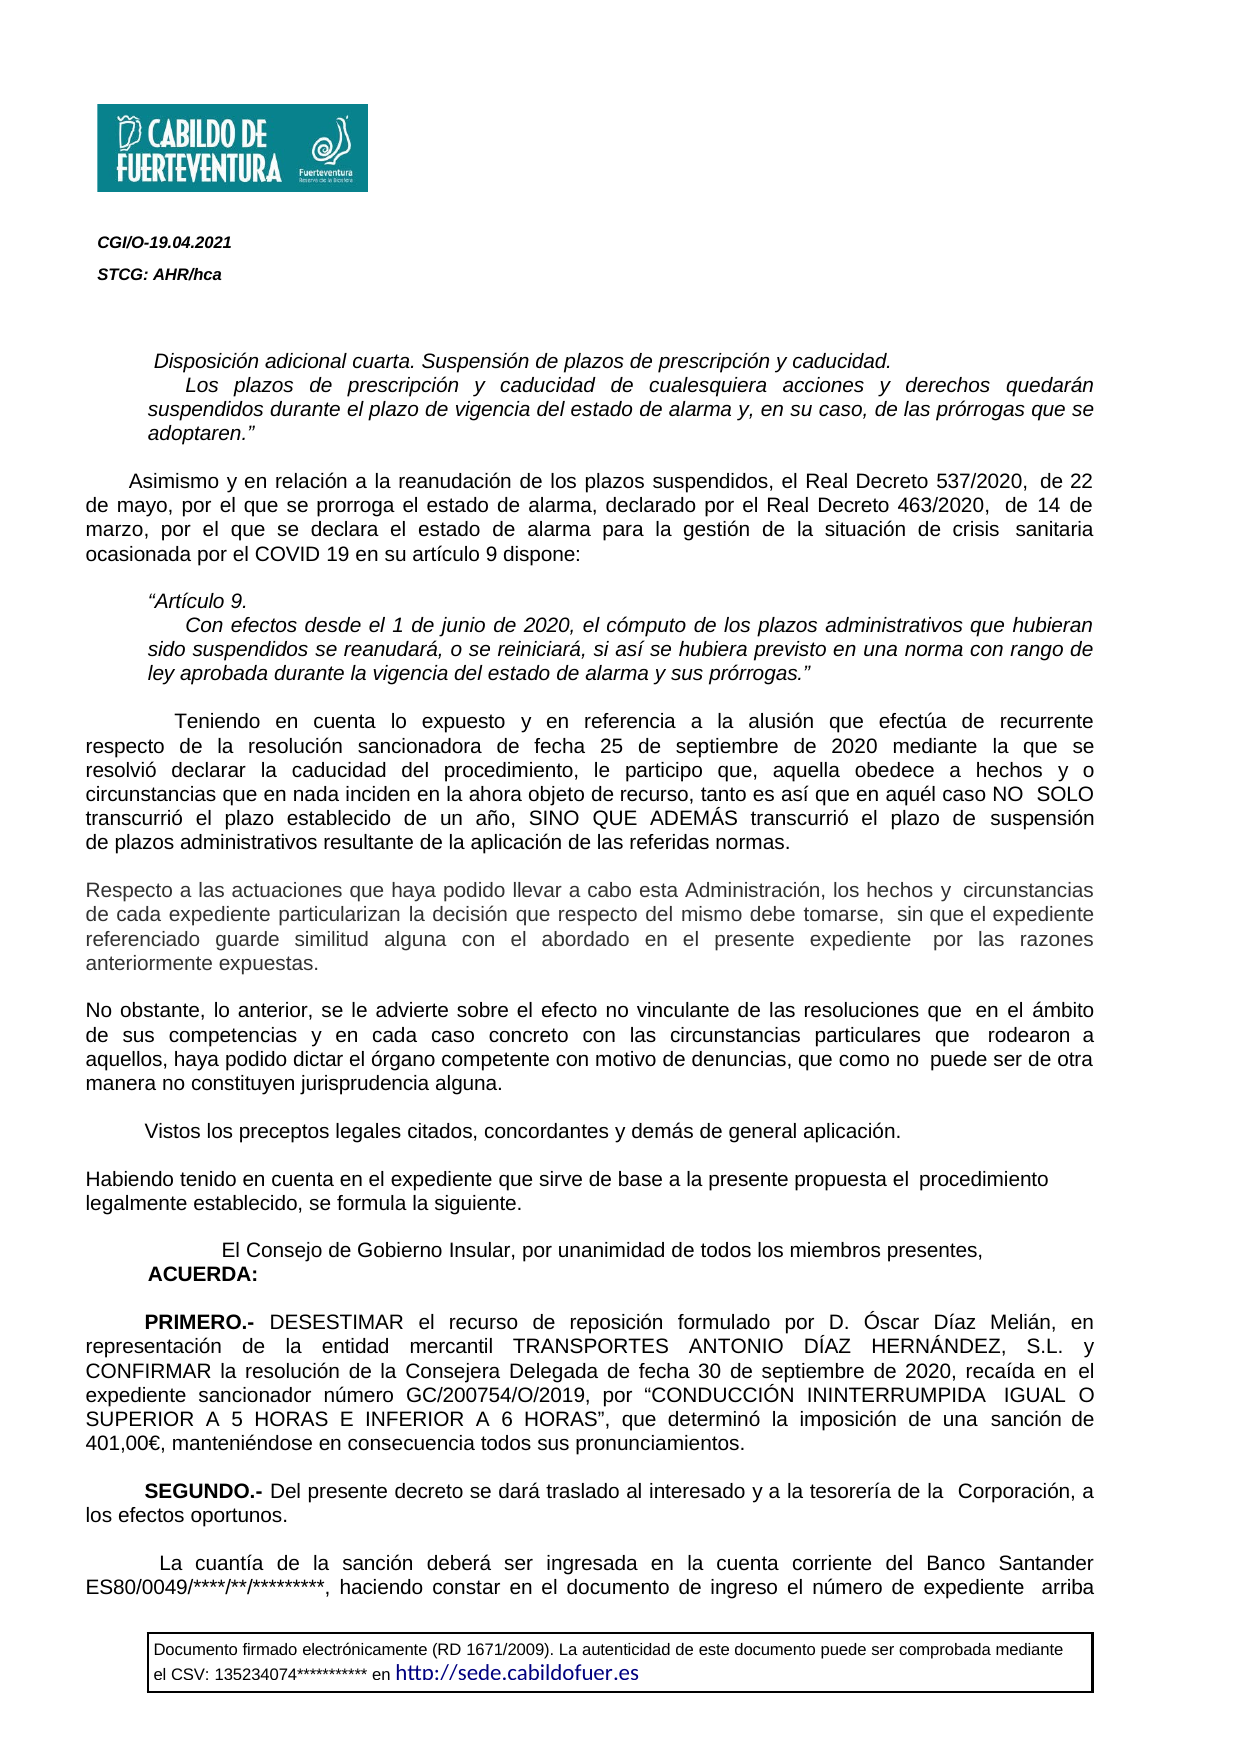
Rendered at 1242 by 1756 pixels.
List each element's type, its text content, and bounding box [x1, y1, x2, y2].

text Vistos los preceptos legales citados, concordantes y demás de general aplicación. [85, 1118, 1106, 1142]
text “Artículo 9. [148, 589, 1106, 613]
text SEGUNDO.- Del presente decreto se dará traslado al interesado y a la tesorería de la Corporación, a los efectos oportunos. [85, 1479, 1094, 1527]
text No obstante, lo anterior, se le advierte sobre el efecto no vinculante de las resoluciones que en el ámbito de sus competencias y en cada caso concreto con las circunstancias particulares que rodearon a aquellos, haya podido dictar el órgano competente con motivo de denuncias, que como no puede ser de otra manera no constituyen jurisprudencia alguna. [85, 998, 1094, 1095]
text Con efectos desde el 1 de junio de 2020, el cómputo de los plazos administrativos que hubieran sido suspendidos se reanudará, o se reiniciará, si así se hubiera previsto en una norma con rango de ley aprobada durante la vigencia del estado de alarma y sus prórrogas.” [148, 613, 1094, 685]
text Respecto a las actuaciones que haya podido llevar a cabo esta Administración, los hechos y circunstancias de cada expediente particularizan la decisión que respecto del mismo debe tomarse, sin que el expediente referenciado guarde similitud alguna con el abordado en el presente expediente por las razones anteriormente expuestas. [85, 878, 1094, 974]
subtitle ACUERDA: [148, 1262, 1106, 1286]
text El Consejo de Gobierno Insular, por unanimidad de todos los miembros presentes, [221, 1238, 1106, 1262]
text La cuantía de la sanción deberá ser ingresada en la cuenta corriente del Banco Santander ES80/0049/****/**/*********, haciendo constar en el documento de ingreso el número de expediente arriba [85, 1551, 1094, 1599]
text Habiendo tenido en cuenta en el expediente que sirve de base a la presente propuesta el procedimiento legalmente establecido, se formula la siguiente. [85, 1167, 1086, 1215]
text PRIMERO.- DESESTIMAR el recurso de reposición formulado por D. Óscar Díaz Melián, en representación de la entidad mercantil TRANSPORTES ANTONIO DÍAZ HERNÁNDEZ, S.L. y CONFIRMAR la resolución de la Consejera Delegada de fecha 30 de septiembre de 2020, recaída en el expediente sancionador número GC/200754/O/2019, por “CONDUCCIÓN ININTERRUMPIDA IGUAL O SUPERIOR A 5 HORAS E INFERIOR A 6 HORAS”, que determinó la imposición de una sanción de 401,00€, manteniéndose en consecuencia todos sus pronunciamientos. [85, 1310, 1095, 1455]
text Disposición adicional cuarta. Suspensión de plazos de prescripción y caducidad. [153, 349, 1106, 373]
text Los plazos de prescripción y caducidad de cualesquiera acciones y derechos quedarán suspendidos durante el plazo de vigencia del estado de alarma y, en su caso, de las prórrogas que se adoptaren.” [148, 373, 1094, 445]
text Teniendo en cuenta lo expuesto y en referencia a la alusión que efectúa de recurrente respecto de la resolución sancionadora de fecha 25 de septiembre de 2020 mediante la que se resolvió declarar la caducidad del procedimiento, le participo que, aquella obedece a hechos y o circunstancias que en nada inciden en la ahora objeto de recurso, tanto es así que en aquél caso NO SOLO transcurrió el plazo establecido de un año, SINO QUE ADEMÁS transcurrió el plazo de suspensión de plazos administrativos resultante de la aplicación de las referidas normas. [85, 709, 1095, 854]
text Asimismo y en relación a la reanudación de los plazos suspendidos, el Real Decreto 537/2020, de 22 de mayo, por el que se prorroga el estado de alarma, declarado por el Real Decreto 463/2020, de 14 de marzo, por el que se declara el estado de alarma para la gestión de la situación de crisis sanitaria ocasionada por el COVID 19 en su artículo 9 dispone: [85, 469, 1094, 565]
